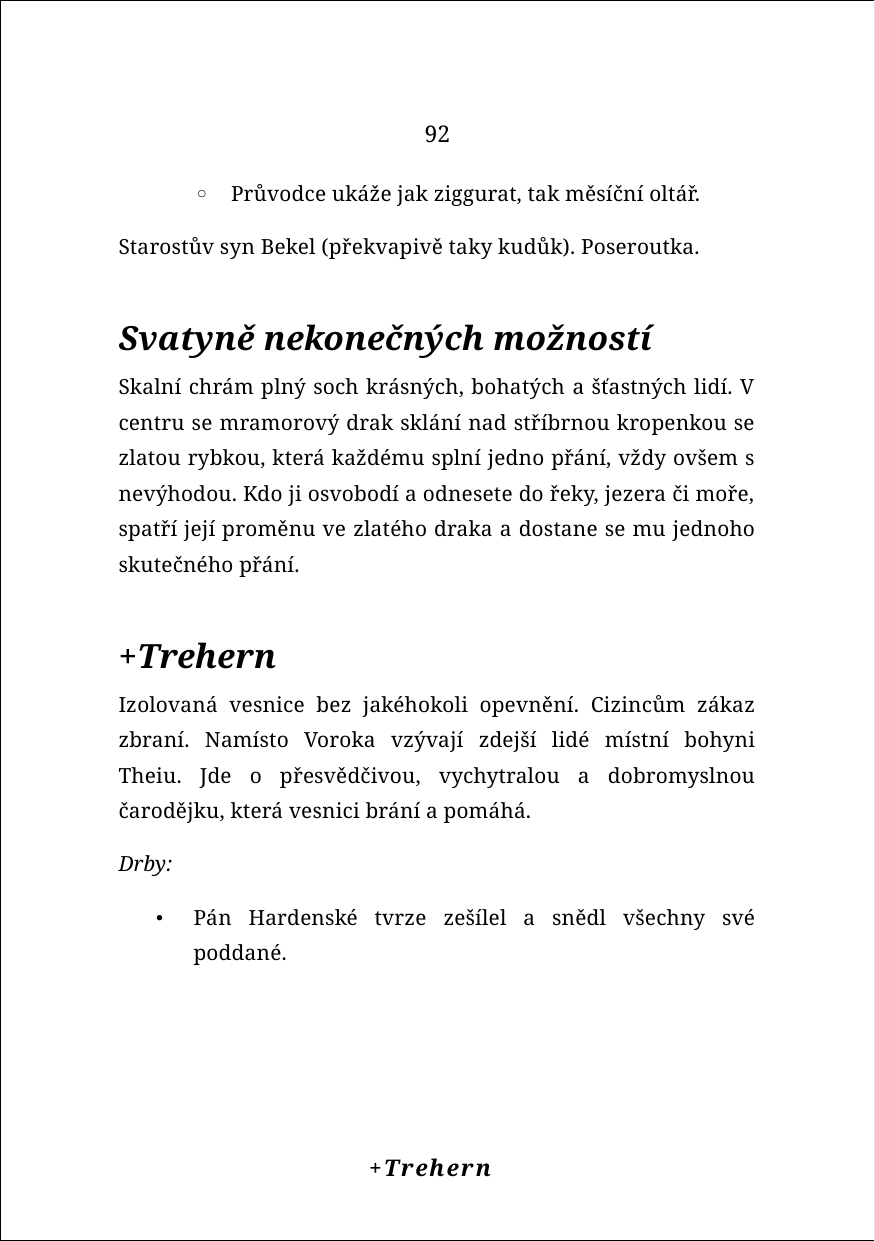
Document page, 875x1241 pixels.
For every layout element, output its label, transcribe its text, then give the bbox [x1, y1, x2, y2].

subtitle Svatyně nekonečných možností [118, 315, 756, 360]
text Izolovaná vesnice bez jakéhokoli opevnění. Cizincům zákaz zbraní. Namísto Voroka vzývají zdejší lidé místní bohyni Theiu. Jde o přesvědčivou, vychytralou a dobromyslnou čarodějku, která vesnici brání a pomáhá. [118, 690, 756, 825]
list Průvodce ukáže jak ziggurat, tak měsíční oltář. [193, 179, 756, 207]
list Pán Hardenské tvrze zešílel a snědl všechny své poddané. [156, 903, 756, 967]
text Drby: [118, 849, 756, 878]
text Skalní chrám plný soch krásných, bohatých a šťastných lidí. V centru se mramorový drak sklání nad stříbrnou kropenkou se zlatou rybkou, která každému splní jedno přání, vždy ovšem s nevýhodou. Kdo ji osvobodí a odnesete do řeky, jezera či moře, spatří její proměnu ve zlatého draka a dostane se mu jednoho skutečného přání. [118, 372, 756, 578]
text Starostův syn Bekel (překvapivě taky kudůk). Poseroutka. [118, 232, 756, 261]
subtitle +Trehern [118, 633, 756, 678]
